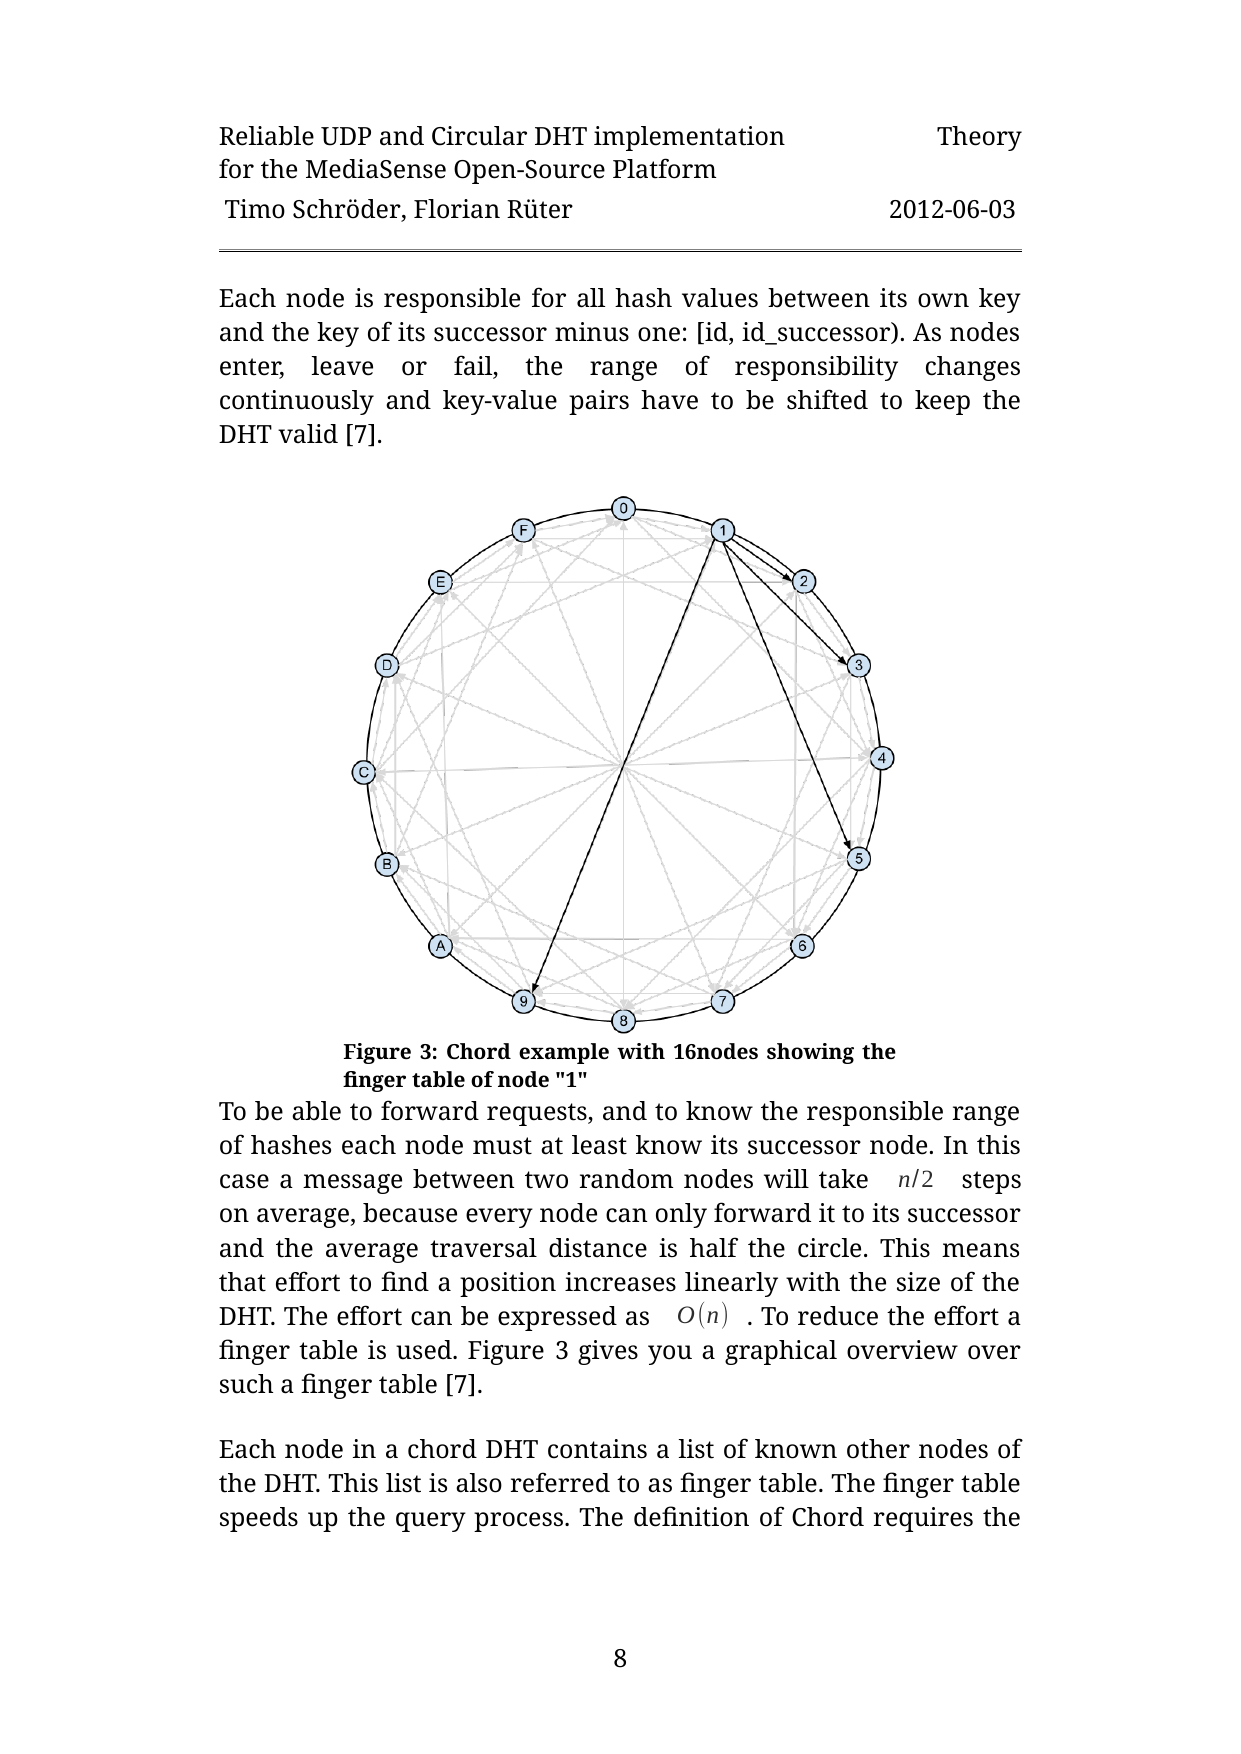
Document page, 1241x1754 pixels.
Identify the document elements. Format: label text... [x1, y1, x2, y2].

text Figure 3: Chord example with 16nodes showing the finger table of node "1" [343, 1037, 897, 1094]
text Each node is responsible for all hash values between its own key and the key of its successor minus one: [id, id_successor). As nodes enter, leave or fail, the range of responsibility changes continuously and key-value pairs have to be shifted to keep the DHT valid [7]. [218, 281, 1022, 451]
picture [343, 488, 898, 1037]
text Each node in a chord DHT contains a list of known other nodes of the DHT. This list is also referred to as finger table. The finger table speeds up the query process. The definition of Chord requires the [218, 1431, 1022, 1533]
text To be able to forward requests, and to know the responsible range of hashes each node must at least know its successor node. In this case a message between two random nodes will take steps on average, because every node can only forward it to its successor and the average traversal distance is half the circle. This means that effort to find a position increases linearly with the size of the DHT. The effort can be expressed as . To reduce the effort a finger table is used. Figure 3 gives you a graphical overview over such a finger table [7]. [218, 476, 1022, 1401]
